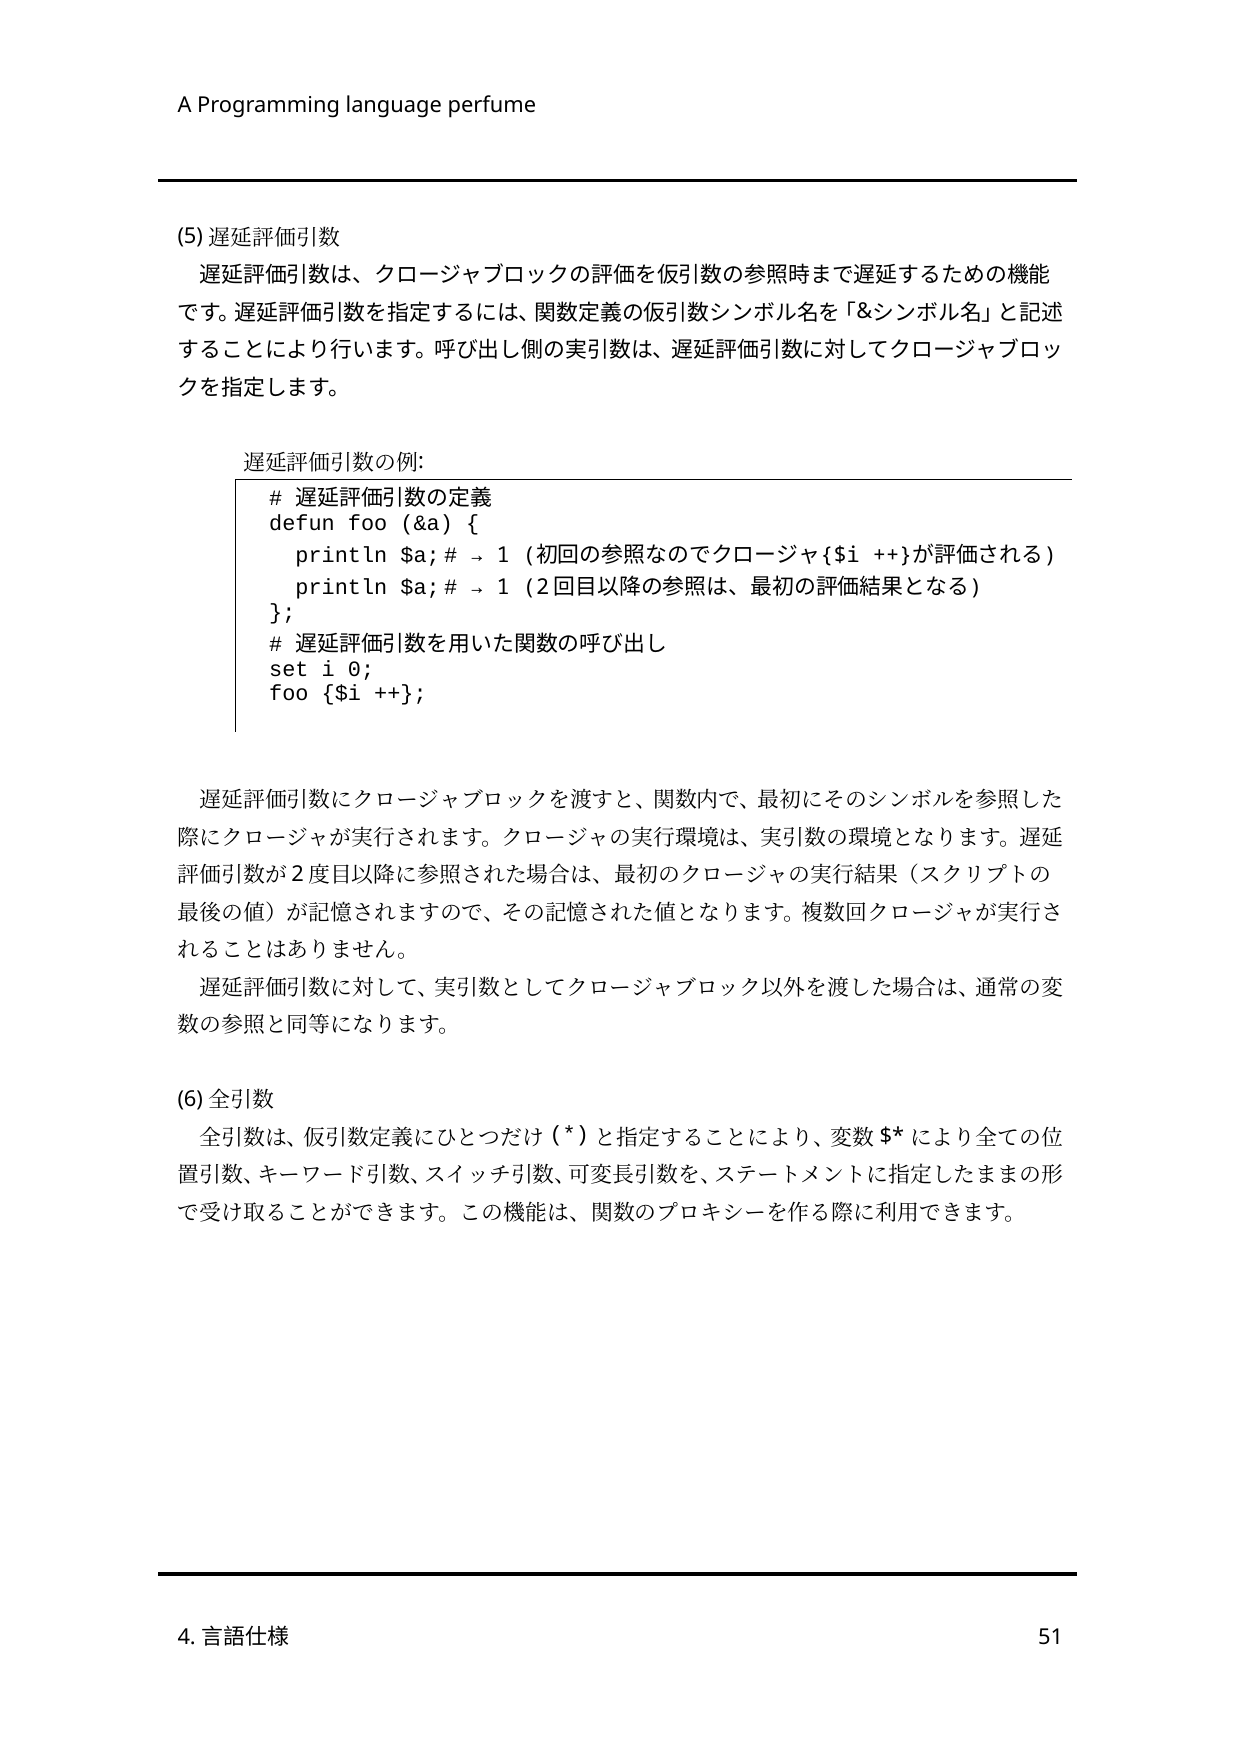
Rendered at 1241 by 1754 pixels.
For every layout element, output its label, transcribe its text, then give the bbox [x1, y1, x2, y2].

text 全引数は、仮引数定義にひとつだけ (*) と指定することにより、変数 $* により全ての位置引数、キーワード引数、スイッチ引数、可変長引数を、ステートメントに指定したままの形で受け取ることができます。この機能は、関数のプロキシーを作る際に利用できます。 [177, 1117, 1063, 1229]
text 遅延評価引数は、クロージャブロックの評価を仮引数の参照時まで遅延するための機能です。遅延評価引数を指定するには、関数定義の仮引数シンボル名を「&シンボル名」と記述することにより行います。呼び出し側の実引数は、遅延評価引数に対してクロージャブロックを指定します。 [177, 254, 1063, 404]
text 遅延評価引数にクロージャブロックを渡すと、関数内で、最初にそのシンボルを参照した際にクロージャが実行されます。クロージャの実行環境は、実引数の環境となります。遅延評価引数が2度目以降に参照された場合は、最初のクロージャの実行結果（スクリプトの最後の値）が記憶されますので、その記憶された値となります。複数回クロージャが実行されることはありません。 [177, 779, 1063, 967]
text 遅延評価引数の例: [243, 442, 1063, 479]
text (5) 遅延評価引数 [177, 217, 1063, 254]
text 遅延評価引数に対して、実引数としてクロージャブロック以外を渡した場合は、通常の変数の参照と同等になります。 [177, 967, 1063, 1042]
text (6) 全引数 [177, 1079, 1063, 1117]
table_header # 遅延評価引数の定義 defun foo (&a) { println $a; # → 1 (初回の参照なのでクロージャ{$i ++}が評価される) println $a; # → 1 (2回目以降の参照は、最初の評価結果となる) }; # 遅延評価引数を用いた関数の呼び出し set i 0; foo {$i ++}; [236, 480, 1072, 732]
